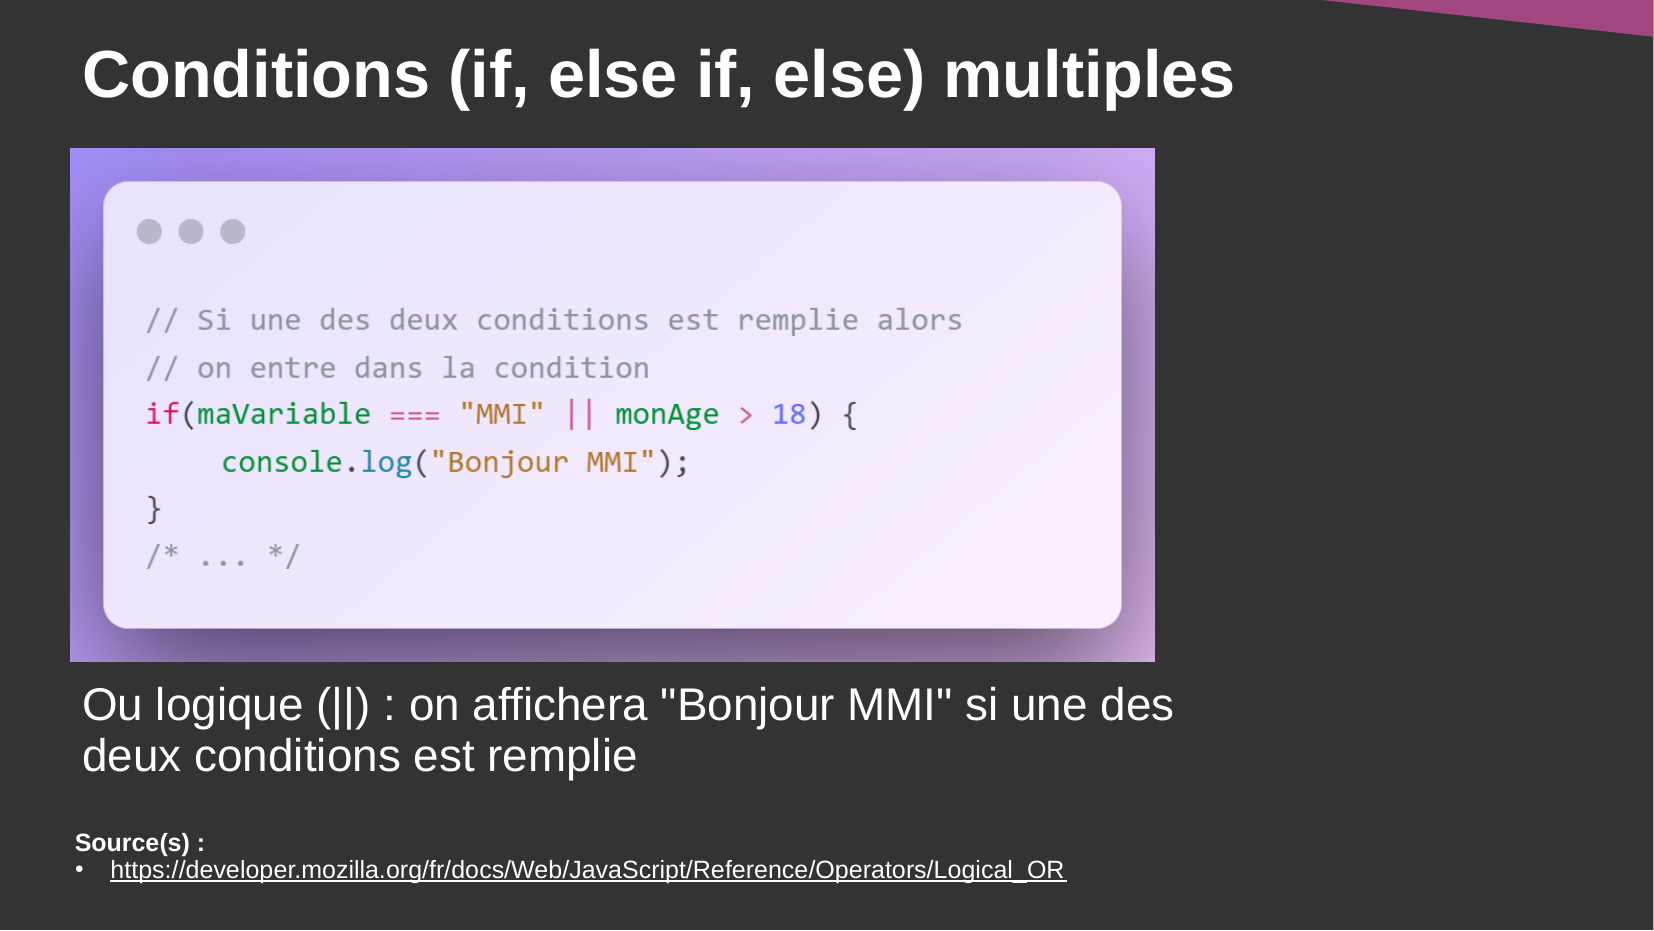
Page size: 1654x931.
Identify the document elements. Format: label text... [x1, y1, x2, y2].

picture [70, 148, 1155, 662]
text_box Source(s) : https://developer.mozilla.org/fr/docs/Web/JavaScript/Reference/Operators/Logical_OR [60, 820, 1583, 892]
title Ou logique (||) : on affichera "Bonjour MMI" si une des deux conditions est remplie [82, 679, 1193, 782]
title Conditions (if, else if, else) multiples [82, 37, 1571, 114]
text_box [1321, 0, 1654, 37]
